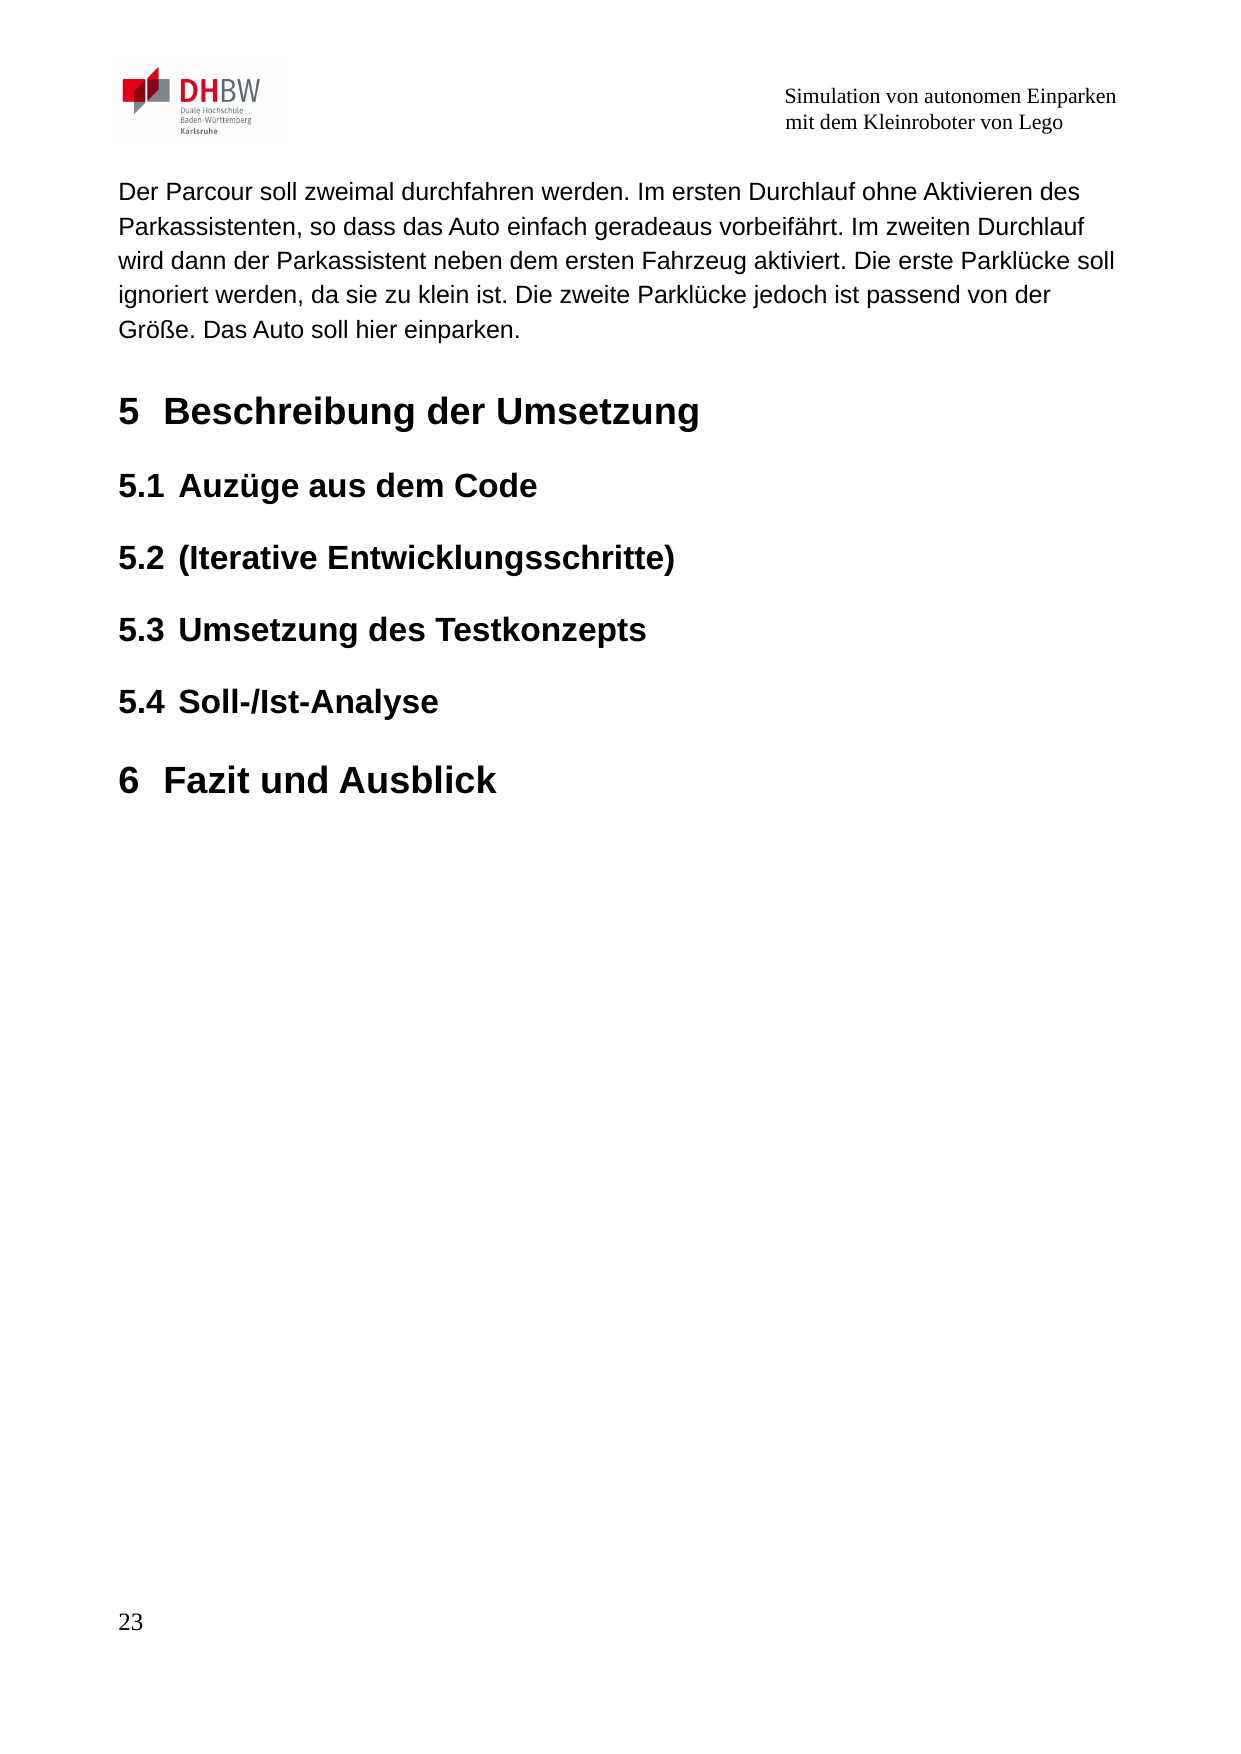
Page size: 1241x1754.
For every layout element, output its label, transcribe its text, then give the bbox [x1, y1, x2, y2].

subtitle Umsetzung des Testkonzepts [118, 610, 1122, 649]
subtitle Beschreibung der Umsetzung [118, 389, 1122, 433]
subtitle (Iterative Entwicklungsschritte) [118, 538, 1122, 577]
picture [108, 54, 291, 148]
subtitle Soll-/Ist-Analyse [118, 682, 1122, 721]
subtitle Auzüge aus dem Code [118, 466, 1122, 505]
subtitle Fazit und Ausblick [118, 758, 1122, 802]
text Der Parcour soll zweimal durchfahren werden. Im ersten Durchlauf ohne Aktivieren des Parkassistenten, so dass das Auto einfach geradeaus vorbeifährt. Im zweiten Durchlauf wird dann der Parkassistent neben dem ersten Fahrzeug aktiviert. Die erste Parklücke soll ignoriert werden, da sie zu klein ist. Die zweite Parklücke jedoch ist passend von der Größe. Das Auto soll hier einparken. [118, 177, 1122, 344]
